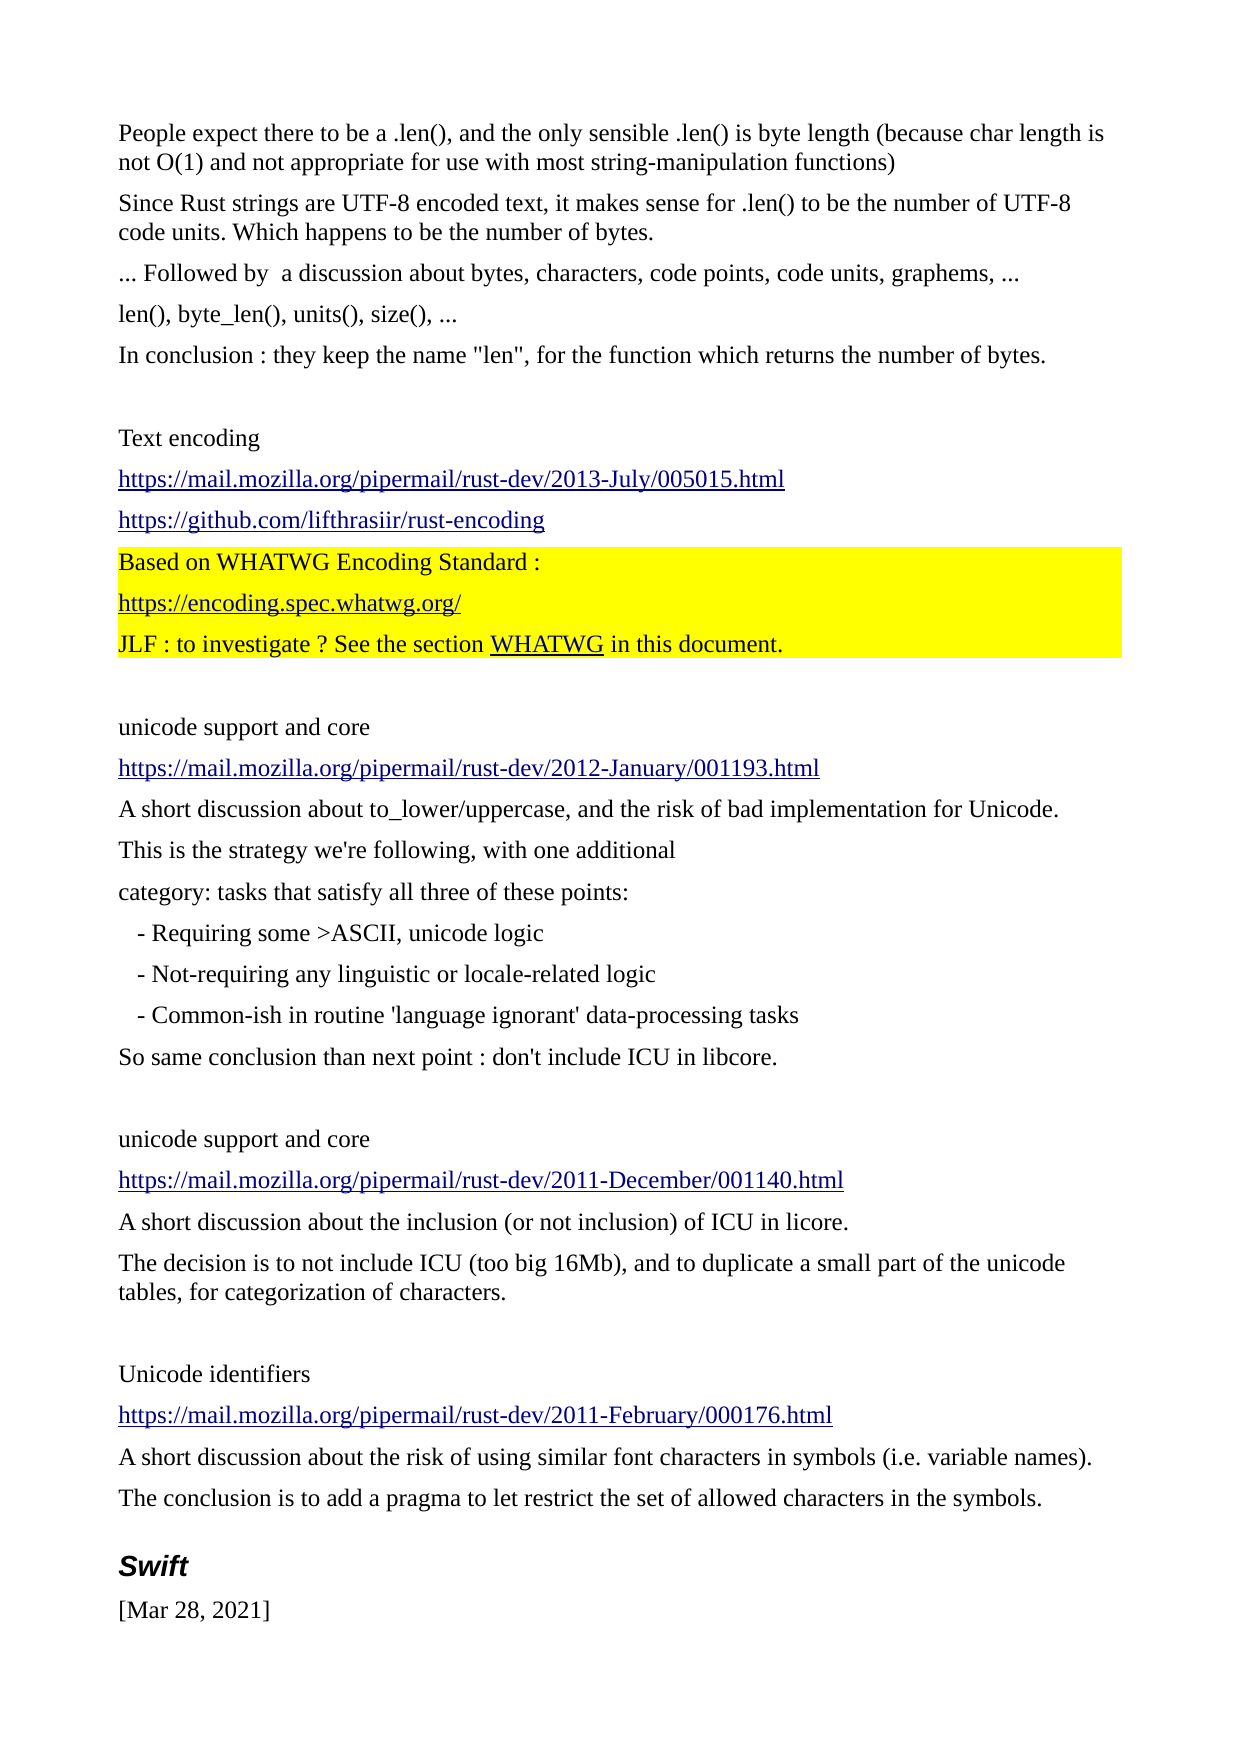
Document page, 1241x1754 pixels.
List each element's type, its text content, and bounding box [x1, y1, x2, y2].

text unicode support and core [118, 712, 1122, 741]
text https://mail.mozilla.org/pipermail/rust-dev/2011-February/000176.html [118, 1401, 1122, 1429]
text Unicode identifiers [118, 1359, 1122, 1388]
text https://mail.mozilla.org/pipermail/rust-dev/2012-January/001193.html [118, 753, 1122, 782]
text https://mail.mozilla.org/pipermail/rust-dev/2013-July/005015.html [118, 464, 1122, 493]
text JLF : to investigate ? See the section WHATWG in this document. [118, 629, 1122, 658]
text This is the strategy we're following, with one additional [118, 836, 1122, 864]
text - Common-ish in routine 'language ignorant' data-processing tasks [118, 1001, 1122, 1029]
text The conclusion is to add a pragma to let restrict the set of allowed characters in the symbols. [118, 1483, 1122, 1512]
text ... Followed by a discussion about bytes, characters, code points, code units, graphems, ... [118, 258, 1122, 287]
text So same conclusion than next point : don't include ICU in libcore. [118, 1042, 1122, 1071]
text unicode support and core [118, 1124, 1122, 1153]
text - Not-requiring any linguistic or locale-related logic [118, 959, 1122, 988]
text A short discussion about the inclusion (or not inclusion) of ICU in licore. [118, 1207, 1122, 1236]
text https://github.com/lifthrasiir/rust-encoding [118, 506, 1122, 534]
text The decision is to not include ICU (too big 16Mb), and to duplicate a small part of the unicode tables, for categorization of characters. [118, 1248, 1122, 1306]
subtitle Swift [118, 1549, 1122, 1583]
text [Mar 28, 2021] [118, 1595, 1122, 1624]
text Text encoding [118, 423, 1122, 452]
text People expect there to be a .len(), and the only sensible .len() is byte length (because char length is not O(1) and not appropriate for use with most string-manipulation functions) [118, 118, 1122, 176]
text len(), byte_len(), units(), size(), ... [118, 299, 1122, 328]
text Based on WHATWG Encoding Standard : [118, 547, 1122, 576]
text category: tasks that satisfy all three of these points: [118, 877, 1122, 906]
text Since Rust strings are UTF-8 encoded text, it makes sense for .len() to be the number of UTF-8 code units. Which happens to be the number of bytes. [118, 188, 1122, 246]
text https://encoding.spec.whatwg.org/ [118, 588, 1122, 617]
text https://mail.mozilla.org/pipermail/rust-dev/2011-December/001140.html [118, 1166, 1122, 1194]
text - Requiring some >ASCII, unicode logic [118, 918, 1122, 947]
text A short discussion about to_lower/uppercase, and the risk of bad implementation for Unicode. [118, 794, 1122, 823]
text In conclusion : they keep the name "len", for the function which returns the number of bytes. [118, 341, 1122, 369]
text A short discussion about the risk of using similar font characters in symbols (i.e. variable names). [118, 1442, 1122, 1471]
